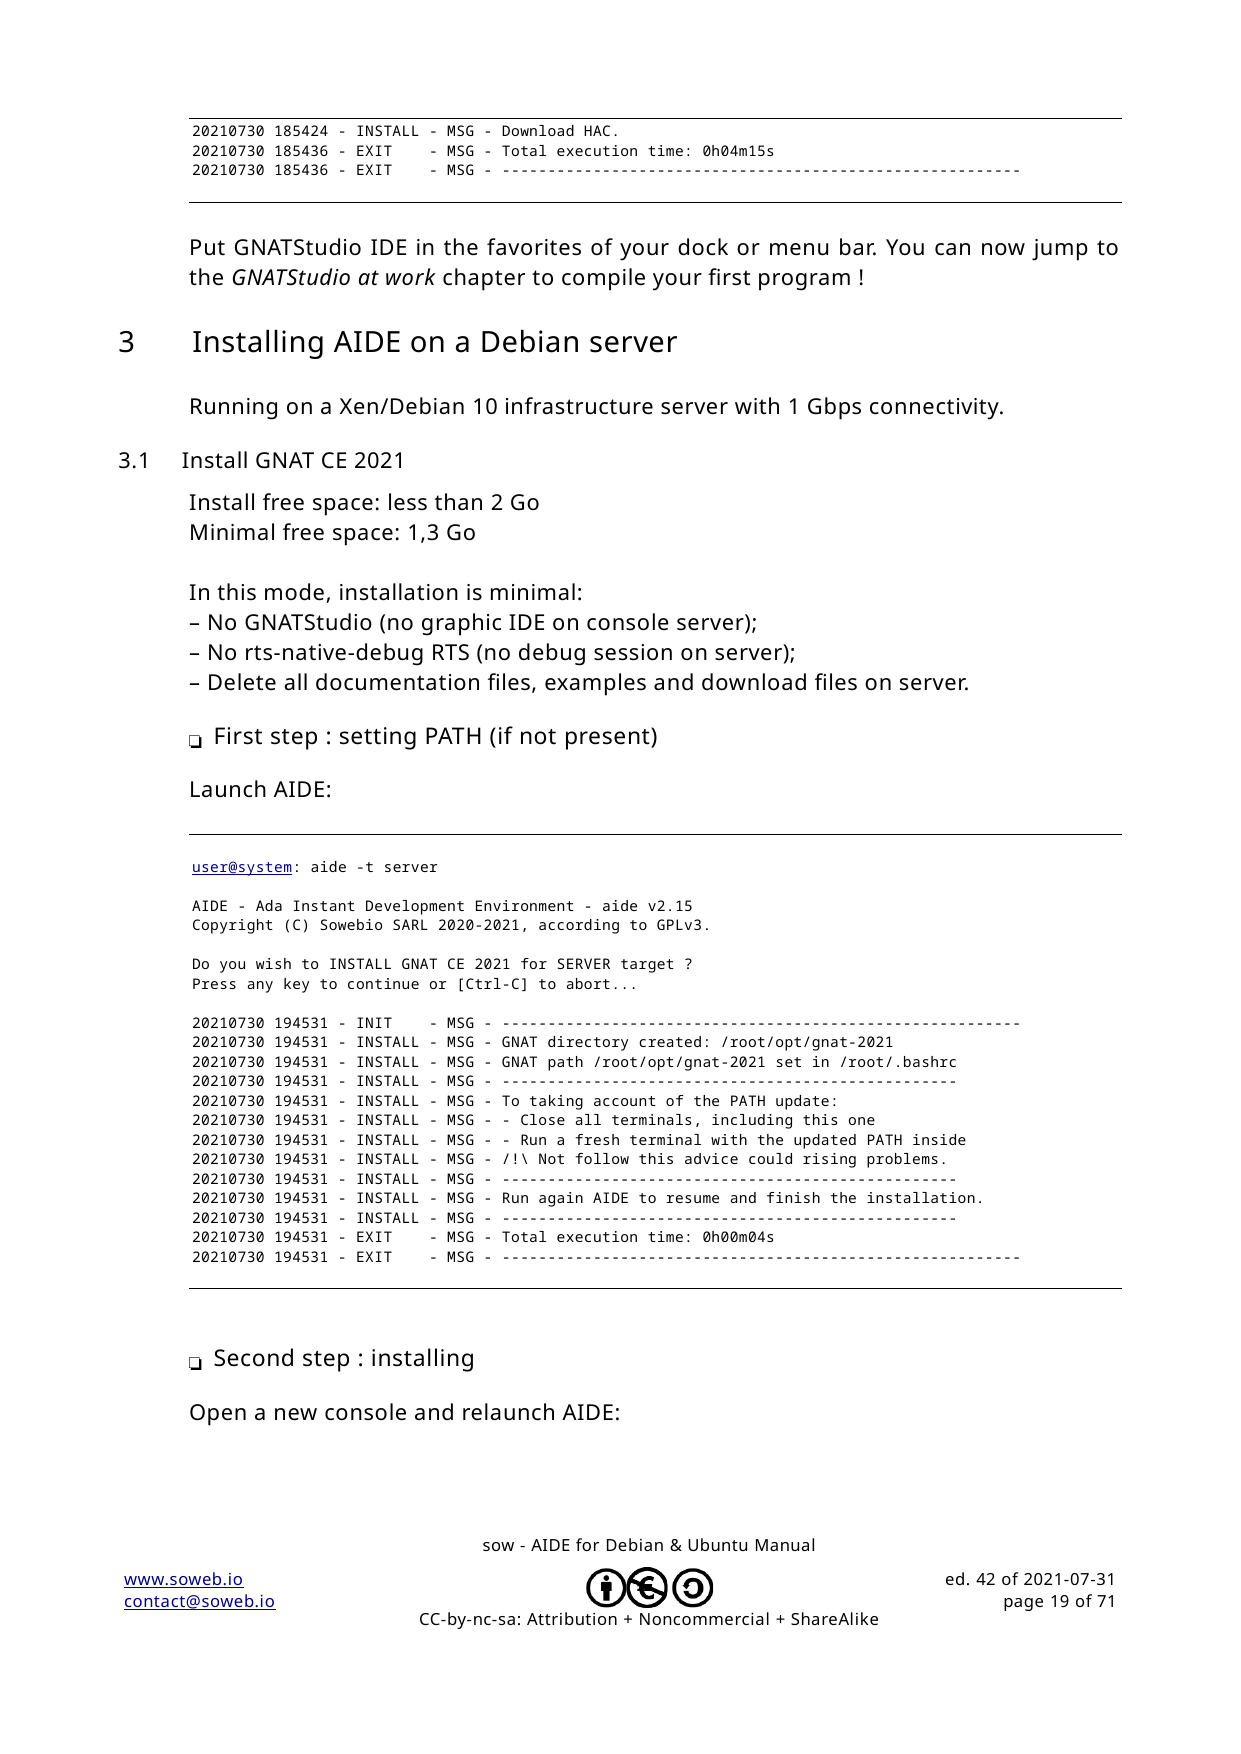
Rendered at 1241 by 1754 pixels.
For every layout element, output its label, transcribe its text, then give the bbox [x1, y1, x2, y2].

list 20210730 194531 - INSTALL - MSG - Run again AIDE to resume and finish the installation. [189, 1185, 1122, 1204]
subtitle Install GNAT CE 2021 [118, 445, 1122, 475]
list 20210730 194531 - INSTALL - MSG - To taking account of the PATH update: [189, 1088, 1122, 1107]
list user@system: aide -t server [189, 835, 1122, 876]
text Open a new console and relaunch AIDE: [189, 1396, 1122, 1426]
list 20210730 194531 - INSTALL - MSG - - Close all terminals, including this one [189, 1107, 1122, 1127]
list 20210730 194531 - INSTALL - MSG - GNAT path /root/opt/gnat-2021 set in /root/.bashrc [189, 1049, 1122, 1068]
list AIDE - Ada Instant Development Environment - aide v2.15 [189, 893, 1122, 912]
picture [672, 1567, 714, 1608]
list 20210730 194531 - INSTALL - MSG - /!\ Not follow this advice could rising problems. [189, 1146, 1122, 1166]
list 20210730 194531 - INSTALL - MSG - -------------------------------------------------- [189, 1204, 1122, 1224]
text Minimal free space: 1,3 Go [189, 516, 1122, 546]
list 20210730 194531 - INSTALL - MSG - -------------------------------------------------- [189, 1166, 1122, 1185]
text Running on a Xen/Debian 10 infrastructure server with 1 Gbps connectivity. [189, 391, 1122, 421]
subtitle First step : setting PATH (if not present) [189, 720, 1122, 763]
text – No rts-native-debug RTS (no debug session on server); [189, 636, 1122, 666]
picture [585, 1567, 668, 1608]
list 20210730 194531 - INSTALL - MSG - -------------------------------------------------- [189, 1068, 1122, 1088]
list 20210730 185436 - EXIT - MSG - --------------------------------------------------------- [189, 157, 1122, 202]
list 20210730 194531 - EXIT - MSG - --------------------------------------------------------- [189, 1243, 1122, 1288]
list Copyright (C) Sowebio SARL 2020-2021, according to GPLv3. [189, 912, 1122, 935]
list 20210730 185436 - EXIT - MSG - Total execution time: 0h04m15s [189, 138, 1122, 157]
subtitle Installing AIDE on a Debian server [118, 322, 1122, 361]
subtitle Second step : installing [189, 1342, 1122, 1384]
list 20210730 194531 - INSTALL - MSG - - Run a fresh terminal with the updated PATH inside [189, 1127, 1122, 1146]
text Install free space: less than 2 Go [189, 486, 1122, 516]
list 20210730 185424 - INSTALL - MSG - Download HAC. [189, 119, 1122, 138]
list 20210730 194531 - INIT - MSG - --------------------------------------------------------- [189, 1010, 1122, 1029]
text Put GNATStudio IDE in the favorites of your dock or menu bar. You can now jump to the GNATStudio at work chapter to compile your first program ! [189, 232, 1122, 292]
text – No GNATStudio (no graphic IDE on console server); [189, 606, 1122, 636]
text In this mode, installation is minimal: [189, 576, 1122, 606]
list 20210730 194531 - EXIT - MSG - Total execution time: 0h00m04s [189, 1224, 1122, 1243]
list Do you wish to INSTALL GNAT CE 2021 for SERVER target ? [189, 951, 1122, 971]
list Press any key to continue or [Ctrl-C] to abort... [189, 971, 1122, 993]
text – Delete all documentation files, examples and download files on server. [189, 666, 1122, 696]
list 20210730 194531 - INSTALL - MSG - GNAT directory created: /root/opt/gnat-2021 [189, 1029, 1122, 1049]
text Launch AIDE: [189, 774, 1122, 804]
